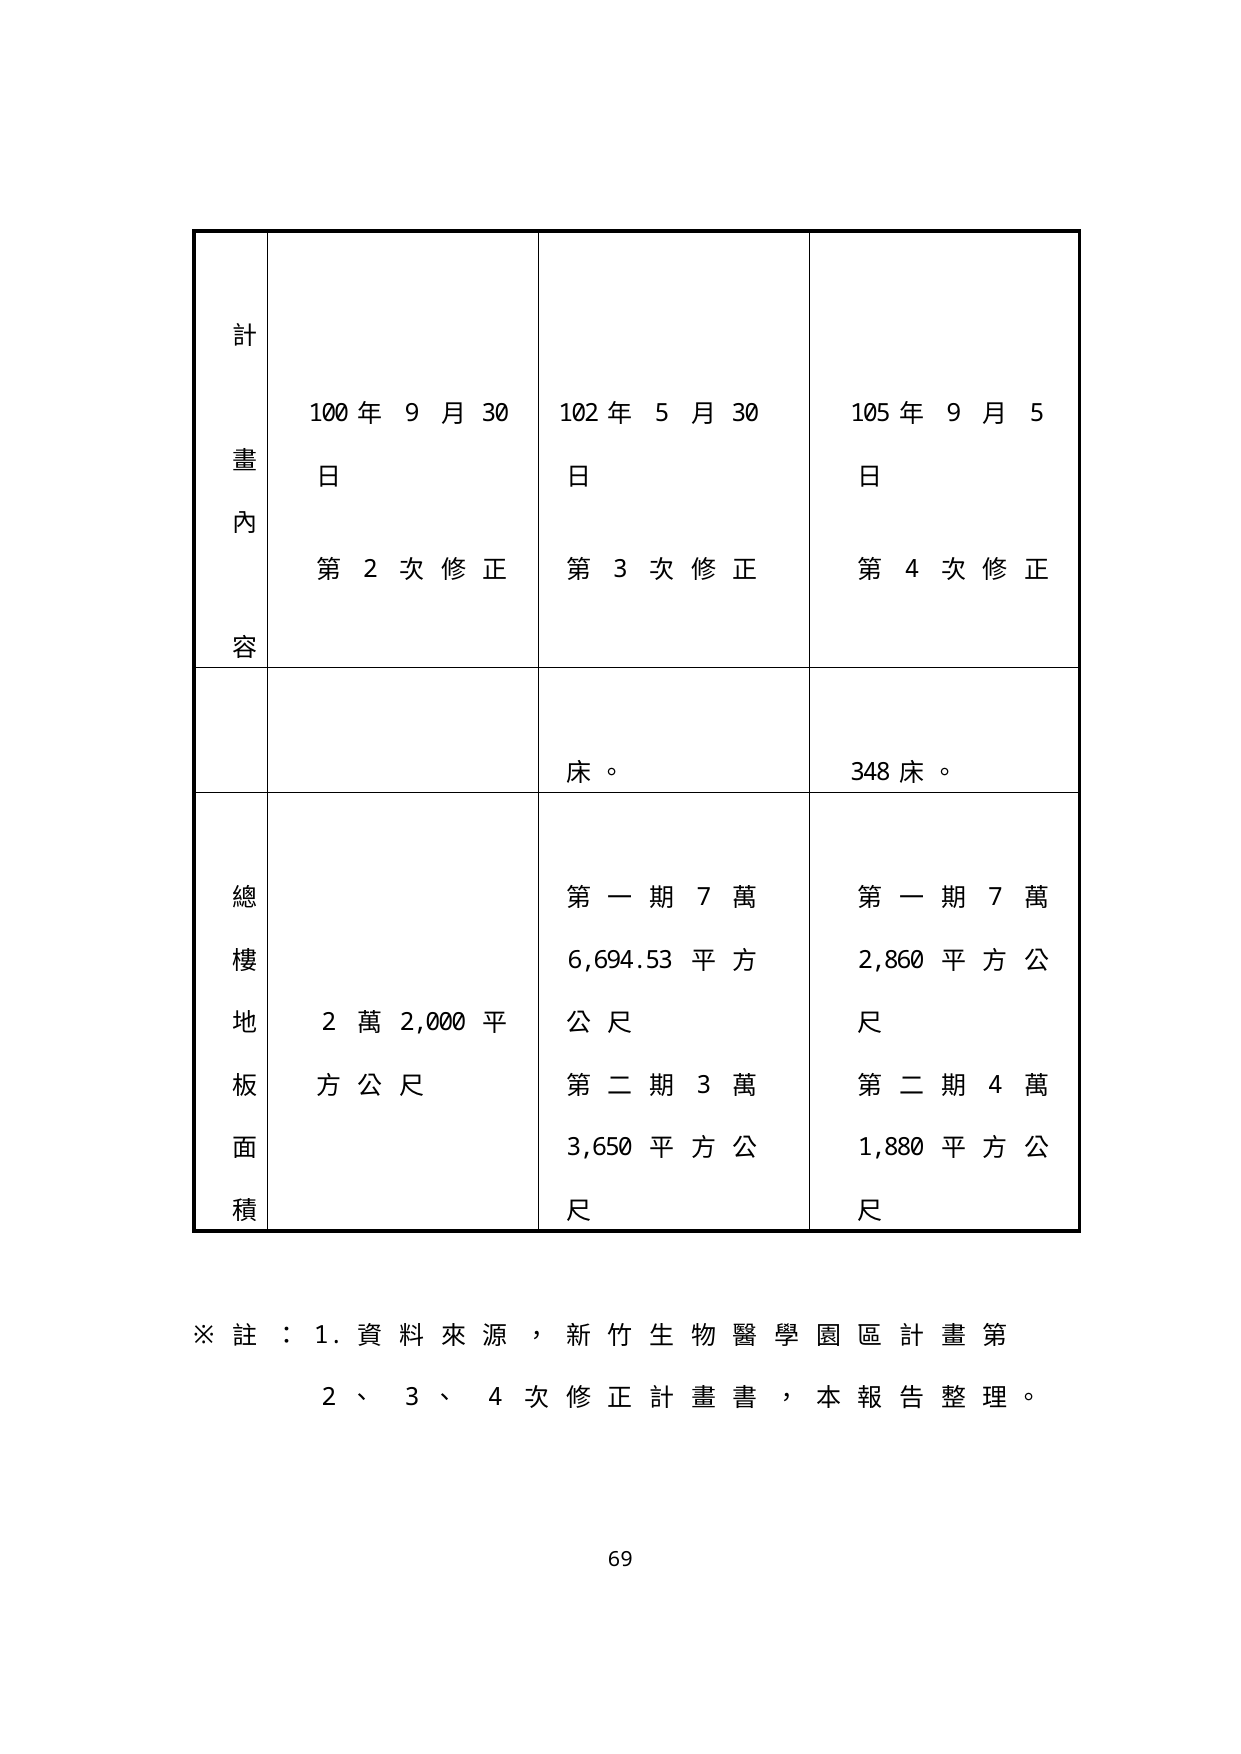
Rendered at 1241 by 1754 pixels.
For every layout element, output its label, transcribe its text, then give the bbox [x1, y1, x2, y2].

text ※註：1.資料來源，新竹生物醫學園區計畫第2、3、4次修正計畫書，本報告整理。 [183, 1292, 1058, 1417]
table_cell 第一期7萬2,860平方公尺 第二期4萬1,880平方公尺 [810, 793, 1078, 1229]
table_cell 第一期7萬6,694.53平方公尺 第二期3萬3,650平方公尺 [539, 793, 809, 1229]
table_header 102年5月30日 第3次修正 [539, 233, 809, 667]
table_cell 348床。 [810, 668, 1078, 792]
table_cell 2萬2,000平方公尺 [268, 793, 538, 1229]
table_cell 床。 [539, 668, 809, 792]
table_header 計 畫 內 容 [196, 233, 267, 667]
table_header 105年9月5日 第4次修正 [810, 233, 1078, 667]
table_cell [196, 668, 267, 792]
table_cell [268, 668, 538, 792]
table_cell 總樓地板面積 [196, 793, 267, 1229]
table_header 100年9月30日 第2次修正 [268, 233, 538, 667]
